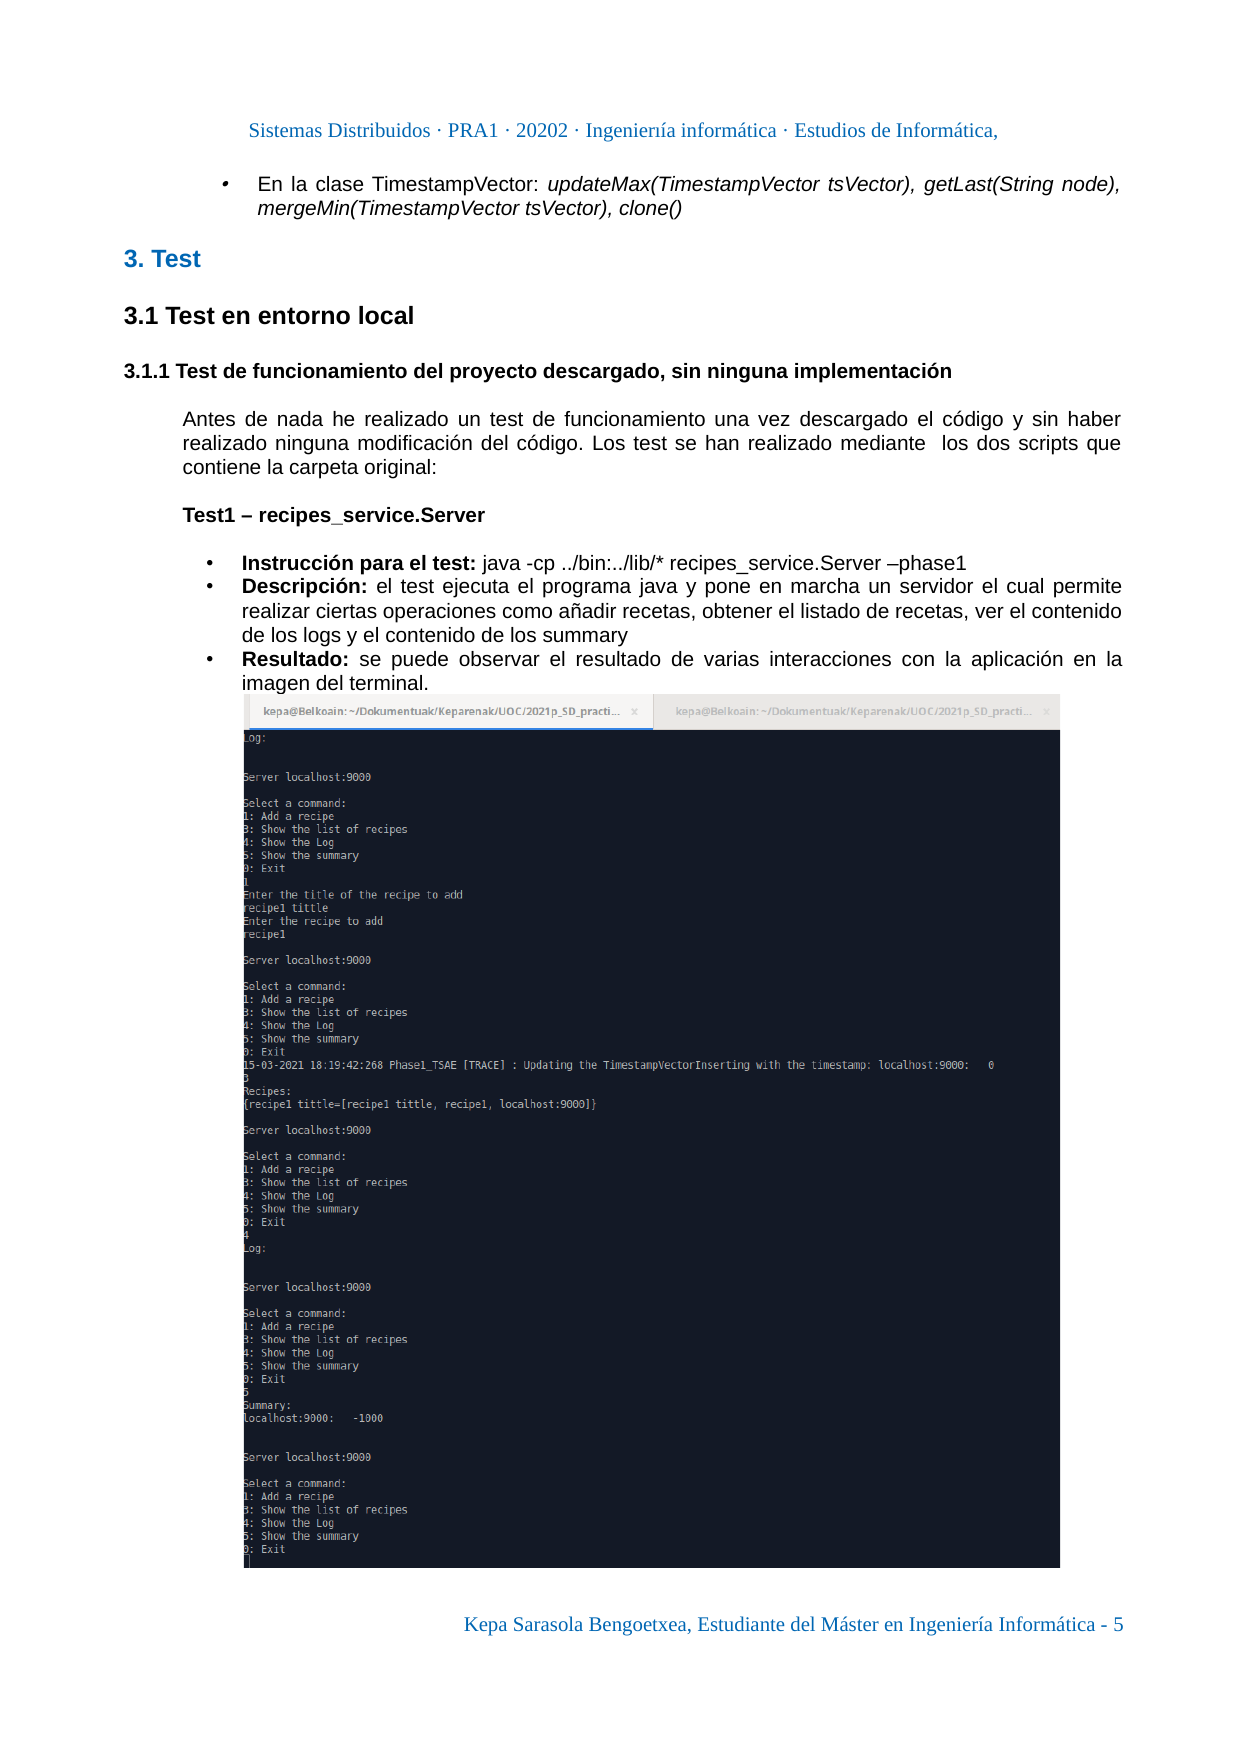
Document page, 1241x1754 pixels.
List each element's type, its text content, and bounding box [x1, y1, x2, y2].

picture [243, 694, 1060, 1568]
list Instrucción para el test: java -cp ../bin:../lib/* recipes_service.Server –phase1 [206, 550, 1123, 574]
text 3.1 Test en entorno local [123, 301, 1123, 330]
list Descripción: el test ejecuta el programa java y pone en marcha un servidor el cual permite realizar ciertas operaciones como añadir recetas, obtener el listado de recetas, ver el contenido de los logs y el contenido de los summary [206, 574, 1123, 646]
text Test1 – recipes_service.Server [182, 502, 1123, 526]
text 3. Test [123, 244, 1123, 272]
list En la clase TimestampVector: updateMax(TimestampVector tsVector), getLast(String node), mergeMin(TimestampVector tsVector), clone() [220, 172, 1123, 220]
list Resultado: se puede observar el resultado de varias interacciones con la aplicación en la imagen del terminal. [206, 646, 1123, 694]
text 3.1.1 Test de funcionamiento del proyecto descargado, sin ninguna implementación [123, 359, 1123, 383]
text Antes de nada he realizado un test de funcionamiento una vez descargado el código y sin haber realizado ninguna modificación del código. Los test se han realizado mediante los dos scripts que contiene la carpeta original: [182, 407, 1123, 478]
